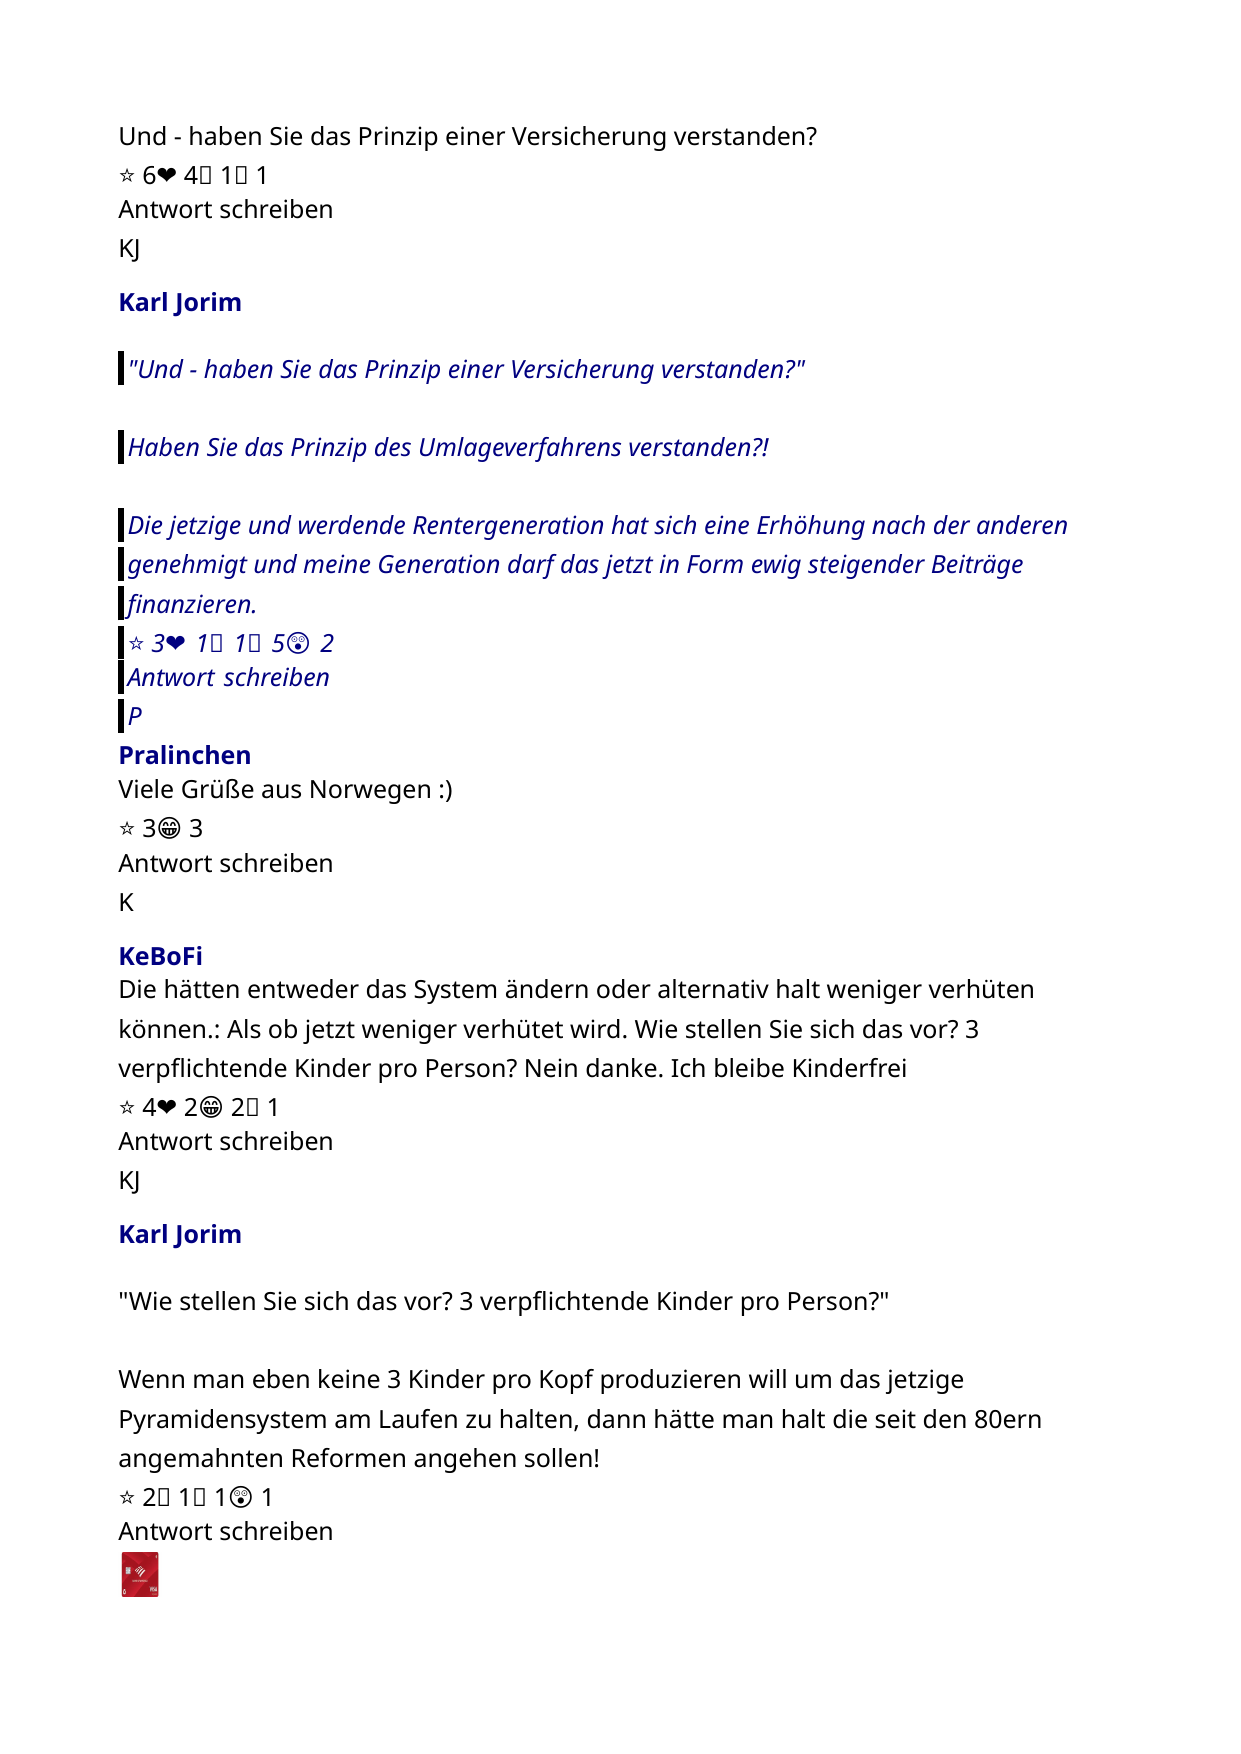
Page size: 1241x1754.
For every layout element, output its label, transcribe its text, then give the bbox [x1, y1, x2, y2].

picture [118, 1552, 162, 1597]
subtitle Pralinchen [118, 738, 1122, 772]
subtitle Karl Jorim [118, 1217, 1122, 1251]
text P [124, 699, 1122, 733]
subtitle Karl Jorim [118, 284, 1122, 318]
text ⭐️ 6❤️ 4🙁 1🤨 1 [118, 157, 1122, 191]
text Die hätten entweder das System ändern oder alternativ halt weniger verhüten können.: Als ob jetzt weniger verhütet wird. Wie stellen Sie sich das vor? 3 verpflichtende Kinder pro Person? Nein danke. Ich bleibe Kinderfrei [118, 972, 1122, 1084]
text Antwort schreiben [118, 1514, 1122, 1548]
text ⭐️ 4❤️ 2😁 2🤨 1 [118, 1090, 1122, 1124]
text "Und - haben Sie das Prinzip einer Versicherung verstanden?" Haben Sie das Prinzip des Umlageverfahrens verstanden?! Die jetzige und werdende Rentergeneration hat sich eine Erhöhung nach der anderen genehmigt und meine Generation darf das jetzt in Form ewig steigender Beiträge finanzieren. [118, 351, 1122, 620]
text Antwort schreiben [119, 659, 1122, 694]
subtitle KeBoFi [118, 938, 1122, 972]
text Und - haben Sie das Prinzip einer Versicherung verstanden? [118, 118, 1122, 152]
text K [118, 884, 1122, 918]
text ⭐️ 3❤️ 1🙁 1🤨 5😲 2 [124, 626, 1122, 659]
text ⭐️ 2🙁 1🤨 1😲 1 [118, 1479, 1122, 1514]
text Antwort schreiben [118, 845, 1122, 879]
text Antwort schreiben [118, 191, 1122, 225]
text ⭐️ 3😁 3 [118, 811, 1122, 845]
text Antwort schreiben [118, 1124, 1122, 1158]
text KJ [118, 231, 1122, 264]
text Viele Grüße aus Norwegen :) [118, 772, 1122, 806]
text KJ [118, 1163, 1122, 1197]
text "Wie stellen Sie sich das vor? 3 verpflichtende Kinder pro Person?" Wenn man eben keine 3 Kinder pro Kopf produzieren will um das jetzige Pyramidensystem am Laufen zu halten, dann hätte man halt die seit den 80ern angemahnten Reformen angehen sollen! [118, 1284, 1122, 1474]
